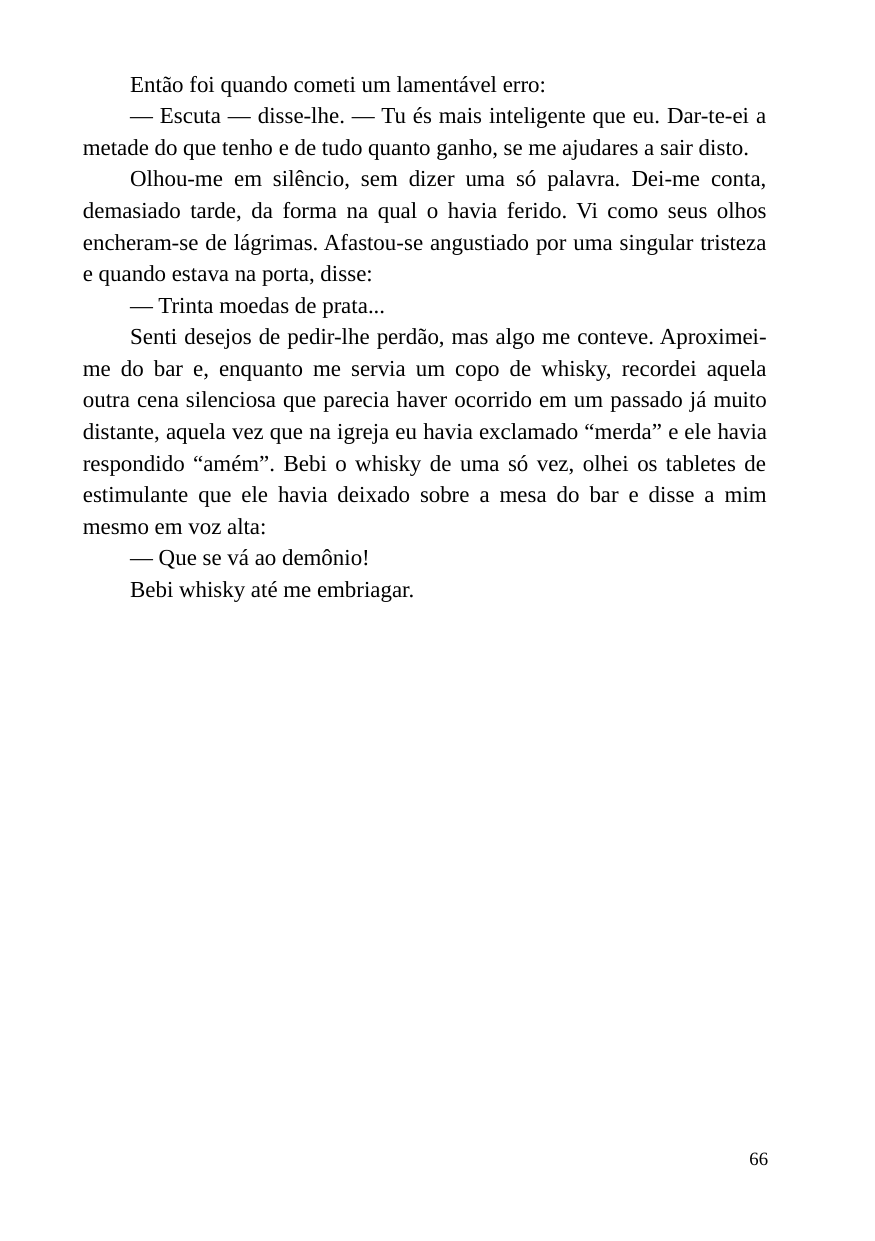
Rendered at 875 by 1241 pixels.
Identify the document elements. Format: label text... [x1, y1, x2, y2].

text Senti desejos de pedir-lhe perdão, mas algo me conteve. Aproximei-me do bar e, enquanto me servia um copo de whisky, recordei aquela outra cena silenciosa que parecia haver ocorrido em um passado já muito distante, aquela vez que na igreja eu havia exclamado “merda” e ele havia respondido “amém”. Bebi o whisky de uma só vez, olhei os tabletes de estimulante que ele havia deixado sobre a mesa do bar e disse a mim mesmo em voz alta: [83, 323, 768, 539]
text Bebi whisky até me embriagar. [83, 576, 768, 602]
text Então foi quando cometi um lamentável erro: [83, 71, 768, 97]
text — Escuta — disse-lhe. — Tu és mais inteligente que eu. Dar-te-ei a metade do que tenho e de tudo quanto ganho, se me ajudares a sair disto. [83, 102, 768, 160]
text Olhou-me em silêncio, sem dizer uma só palavra. Dei-me conta, demasiado tarde, da forma na qual o havia ferido. Vi como seus olhos encheram-se de lágrimas. Afastou-se angustiado por uma singular tristeza e quando estava na porta, disse: [83, 166, 768, 287]
text — Trinta moedas de prata... [83, 292, 768, 318]
text — Que se vá ao demônio! [83, 544, 768, 571]
